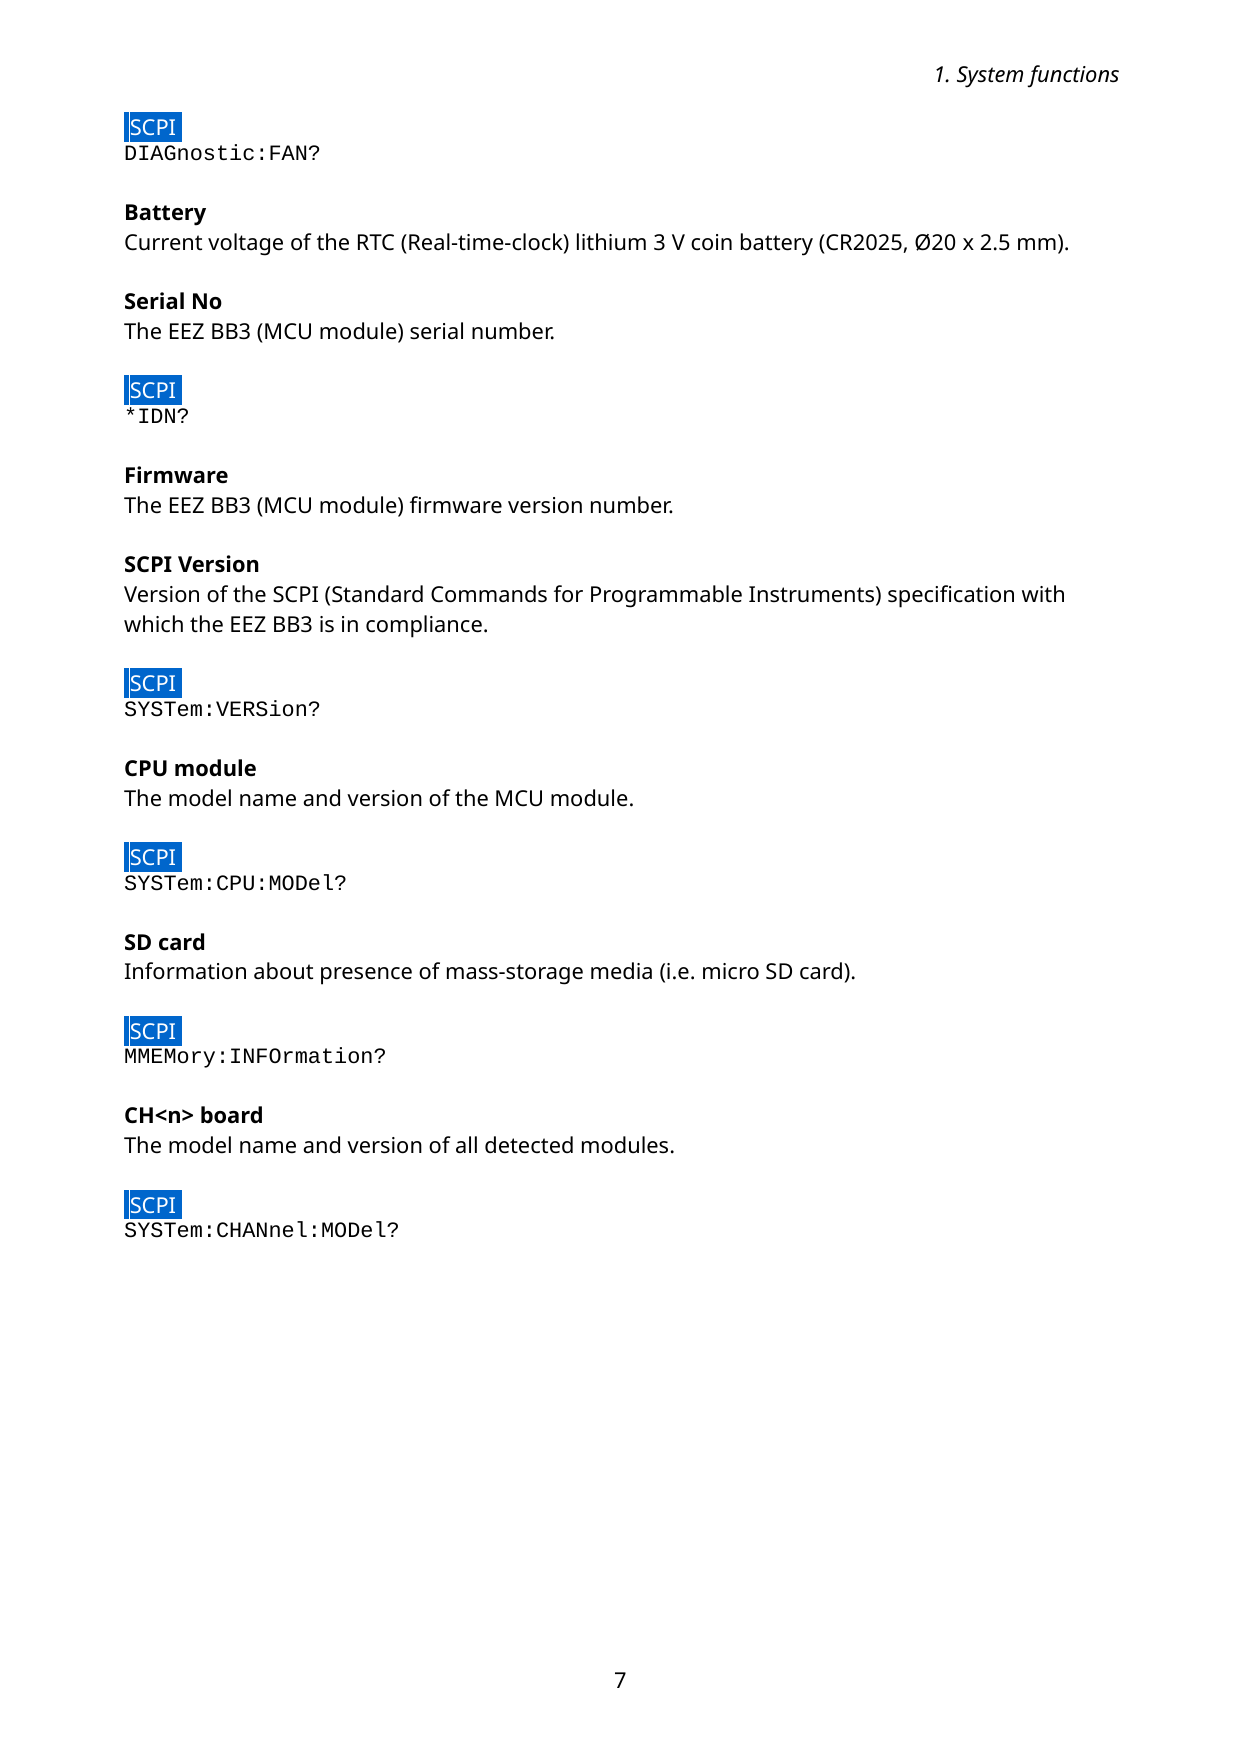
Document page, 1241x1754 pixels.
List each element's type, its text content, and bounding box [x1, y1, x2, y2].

table_cell SCPI DIAGnostic:FAN? Battery Current voltage of the RTC (Real-time-clock) lithium 3 V coin battery (CR2025, Ø20 x 2.5 mm). Serial No The EEZ BB3 (MCU module) serial number. SCPI *IDN? Firmware The EEZ BB3 (MCU module) firmware version number. SCPI Version Version of the SCPI (Standard Commands for Programmable Instruments) specification with which the EEZ BB3 is in compliance. SCPI SYSTem:VERSion? CPU module The model name and version of the MCU module. SCPI SYSTem:CPU:MODel? SD card Information about presence of mass-storage media (i.e. micro SD card). SCPI MMEMory:INFOrmation? CH<n> board The model name and version of all detected modules. SCPI SYSTem:CHANnel:MODel? [118, 107, 1123, 1250]
